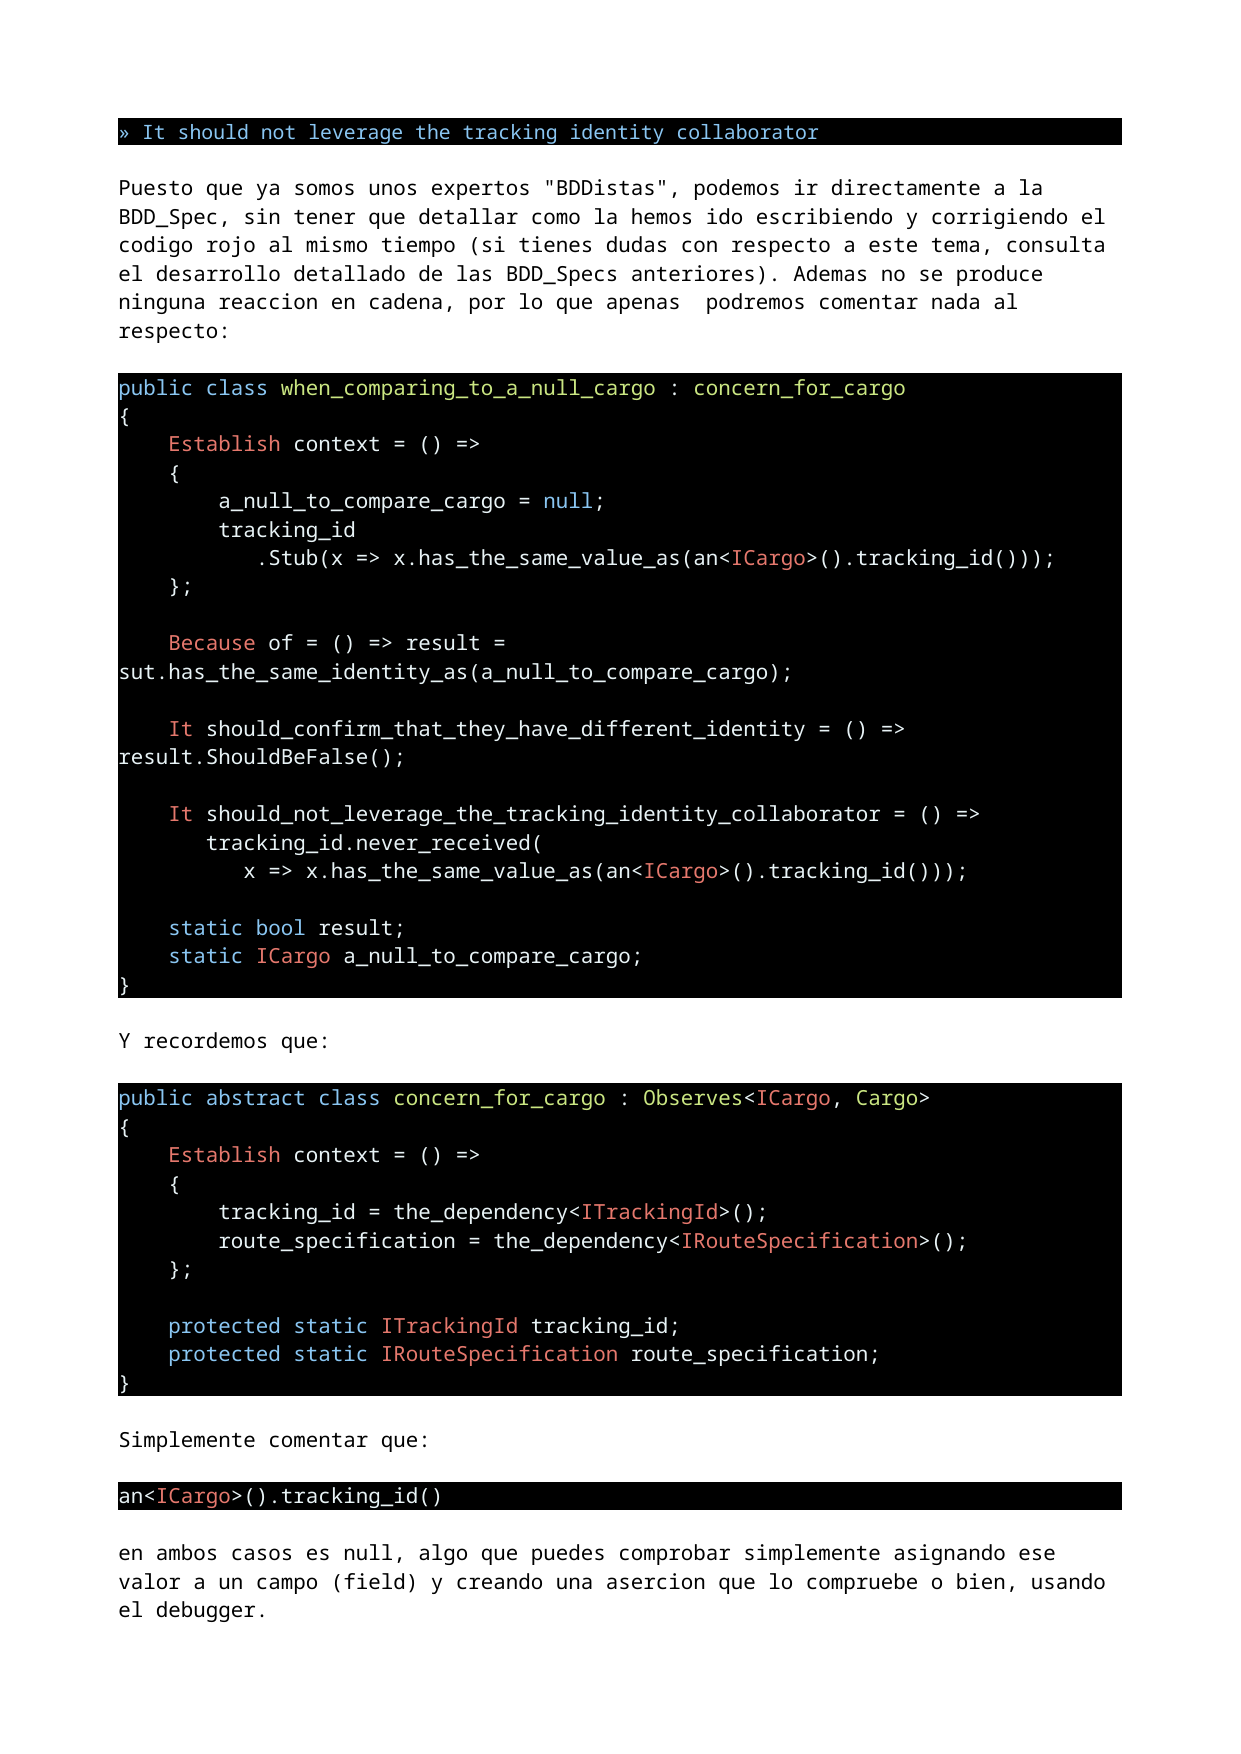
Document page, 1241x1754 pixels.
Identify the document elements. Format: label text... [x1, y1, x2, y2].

text tracking_id [118, 515, 1122, 543]
text Establish context = () => [118, 429, 1122, 458]
text }; [118, 572, 1122, 600]
text x => x.has_the_same_value_as(an<ICargo>().tracking_id())); [118, 856, 1122, 884]
text { [118, 458, 1122, 486]
text Simplemente comentar que: [118, 1425, 1122, 1453]
text { [118, 1112, 1122, 1140]
text { [118, 1169, 1122, 1197]
text } [118, 1368, 1122, 1396]
text }; [118, 1254, 1122, 1283]
text an<ICargo>().tracking_id() [118, 1482, 1122, 1510]
text public abstract class concern_for_cargo : Observes<ICargo, Cargo> [118, 1083, 1122, 1112]
text .Stub(x => x.has_the_same_value_as(an<ICargo>().tracking_id())); [118, 543, 1122, 572]
text public class when_comparing_to_a_null_cargo : concern_for_cargo [118, 373, 1122, 401]
text static bool result; [118, 913, 1122, 941]
text a_null_to_compare_cargo = null; [118, 486, 1122, 515]
text en ambos casos es null, algo que puedes comprobar simplemente asignando ese valor a un campo (field) y creando una asercion que lo compruebe o bien, usando el debugger. [118, 1538, 1122, 1624]
text route_specification = the_dependency<IRouteSpecification>(); [118, 1226, 1122, 1254]
text Y recordemos que: [118, 1027, 1122, 1055]
text It should_confirm_that_they_have_different_identity = () => result.ShouldBeFalse(); [118, 714, 1122, 771]
text { [118, 401, 1122, 429]
text static ICargo a_null_to_compare_cargo; [118, 941, 1122, 970]
text } [118, 970, 1122, 998]
text protected static IRouteSpecification route_specification; [118, 1339, 1122, 1368]
text » It should not leverage the tracking identity collaborator [118, 118, 1122, 145]
text protected static ITrackingId tracking_id; [118, 1311, 1122, 1339]
text tracking_id = the_dependency<ITrackingId>(); [118, 1197, 1122, 1226]
text Puesto que ya somos unos expertos "BDDistas", podemos ir directamente a la BDD_Spec, sin tener que detallar como la hemos ido escribiendo y corrigiendo el codigo rojo al mismo tiempo (si tienes dudas con respecto a este tema, consulta el desarrollo detallado de las BDD_Specs anteriores). Ademas no se produce ninguna reaccion en cadena, por lo que apenas podremos comentar nada al respecto: [118, 173, 1122, 344]
text tracking_id.never_received( [118, 828, 1122, 856]
text Because of = () => result = sut.has_the_same_identity_as(a_null_to_compare_cargo); [118, 628, 1122, 685]
text It should_not_leverage_the_tracking_identity_collaborator = () => [118, 799, 1122, 828]
text Establish context = () => [118, 1140, 1122, 1169]
